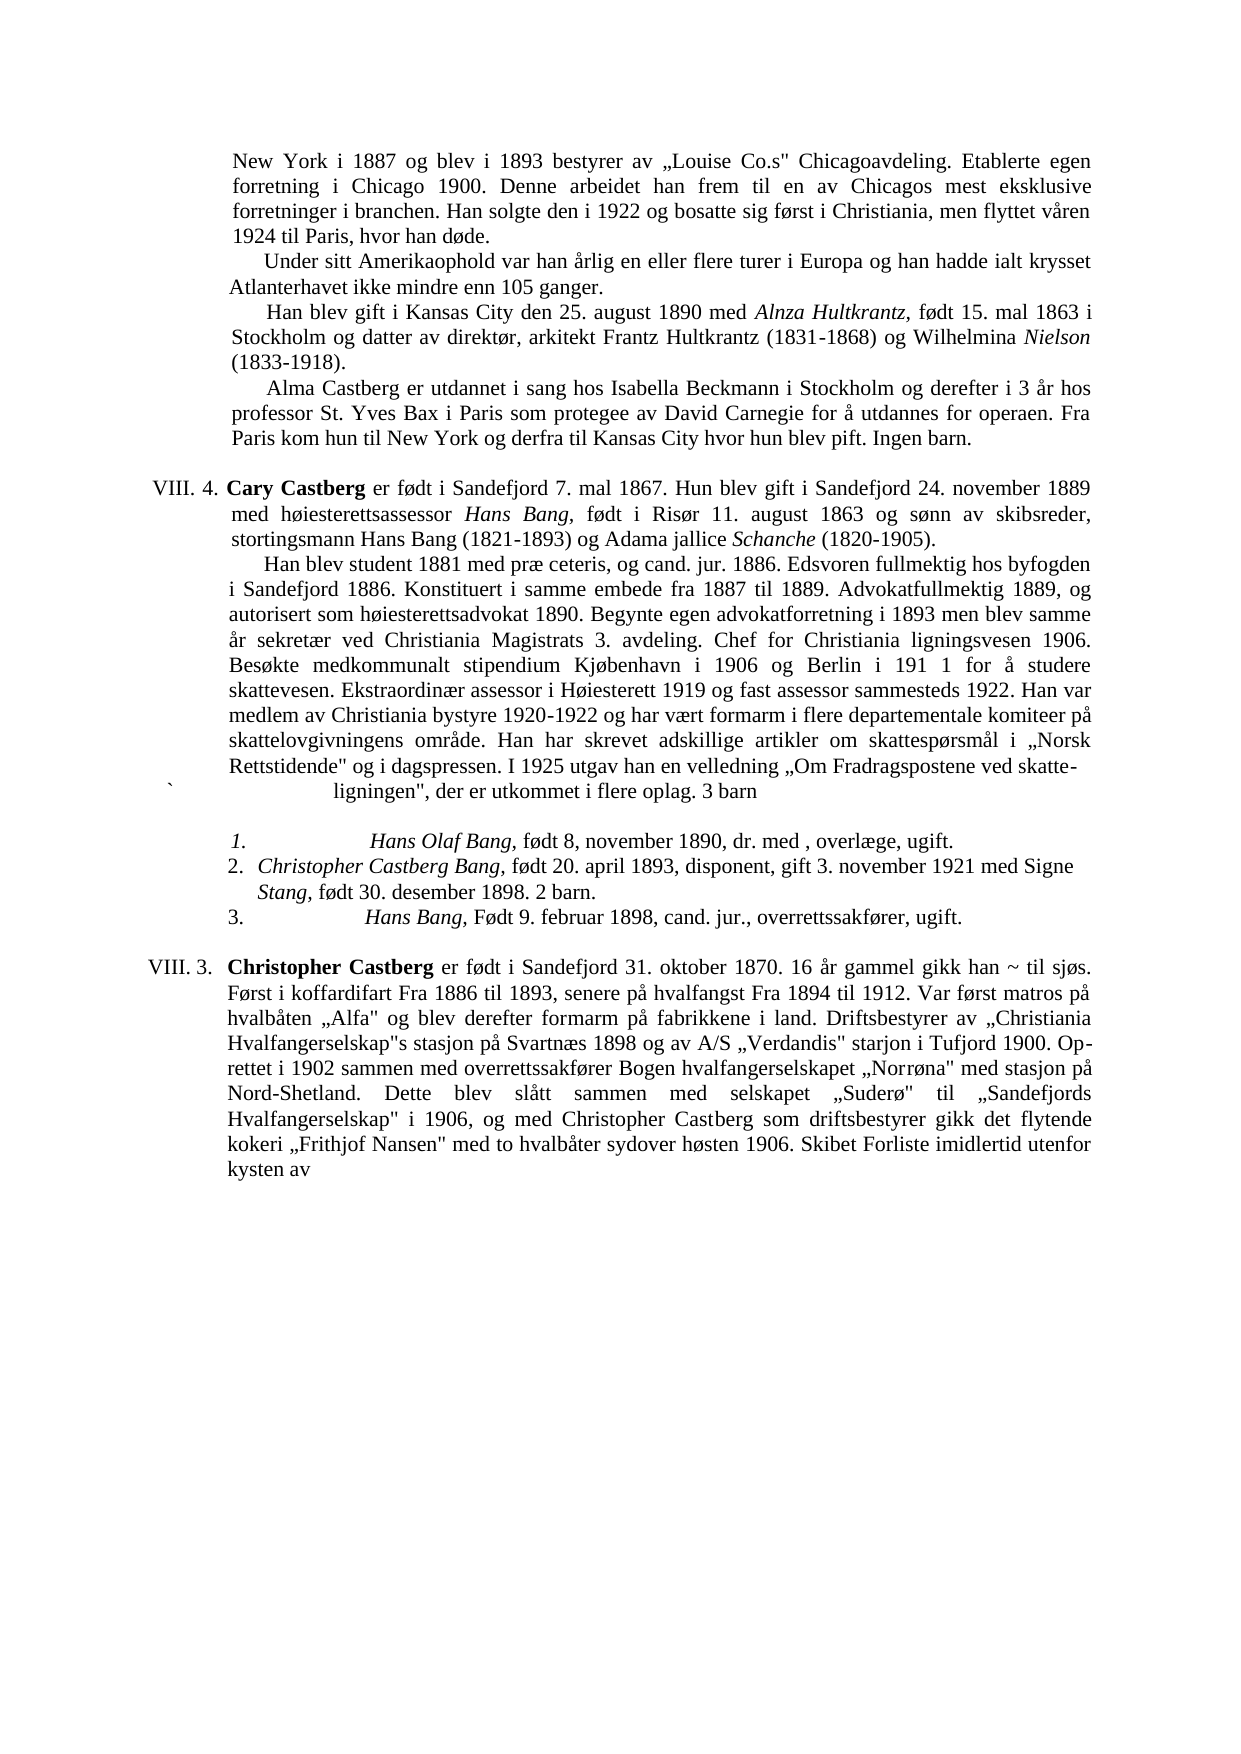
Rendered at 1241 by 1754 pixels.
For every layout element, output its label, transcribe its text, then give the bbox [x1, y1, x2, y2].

text New York i 1887 og blev i 1893 bestyrer av „Louise Co.s" Chicagoavdeling. Etablerte egen forretning i Chicago 1900. Denne arbeidet han frem til en av Chicagos mest eksklusive forretninger i branchen. Han solgte den i 1922 og bosatte sig først i Christiania, men flyttet våren 1924 til Paris, hvor han døde. [232, 148, 1093, 248]
text Alma Castberg er utdannet i sang hos Isabella Beckmann i Stockholm og derefter i 3 år hos professor St. Yves Bax i Paris som protegee av David Carnegie for å utdannes for operaen. Fra Paris kom hun til New York og derfra til Kansas City hvor hun blev pift. Ingen barn. [231, 374, 1093, 450]
text ` ligningen", der er utkommet i flere oplag. 3 barn [166, 778, 1093, 803]
text VIII. 3. Christopher Castberg er født i Sandefjord 31. oktober 1870. 16 år gammel gikk han ~ til sjøs. Først i koffardifart Fra 1886 til 1893, senere på hvalfangst Fra 1894 til 1912. Var først matros på hvalbåten „Alfa" og blev derefter for­marm på fabrikkene i land. Driftsbestyrer av „Christiania Hvalfangerselskap"s stasjon på Svartnæs 1898 og av A/S „Verdandis" starjon i Tufjord 1900. Op­rettet i 1902 sammen med overrettssakfører Bogen hvalfangerselskapet „Nor­røna" med stasjon på Nord‑Shetland. Dette blev slått sammen med selskapet „Suderø" til „Sandefjords Hvalfangerselskap" i 1906, og med Christopher Cast­berg som driftsbestyrer gikk det flytende kokeri „Frithjof Nansen" med to hvalbåter sydover høsten 1906. Skibet Forliste imidlertid utenfor kysten av [148, 954, 1093, 1181]
text 2. Christopher Castberg Bang, født 20. april 1893, disponent, gift 3. november 1921 med Signe Stang, født 30. desember 1898. 2 barn. [227, 853, 1093, 904]
text 1. Hans Olaf Bang, født 8, november 1890, dr. med , overlæge, ugift. [230, 828, 1093, 853]
text Han blev student 1881 med præ ceteris, og cand. jur. 1886. Edsvoren fullmektig hos byfogden i Sandefjord 1886. Konstituert i samme embede fra 1887 til 1889. Advokatfullmektig 1889, og autorisert som høiesterettsadvokat 1890. Begynte egen advokatforretning i 1893 men blev samme år sekretær ved Christiania Magistrats 3. avdeling. Chef for Christiania ligningsvesen 1906. Besøkte medkommunalt stipendium Kjøbenhavn i 1906 og Berlin i 191 1 for å studere skattevesen. Ekstraordinær assessor i Høiesterett 1919 og fast assessor sammesteds 1922. Han var medlem av Christiania bystyre 1920‑1922 og har vært formarm i flere departementale komiteer på skattelovgivningens område. Han har skrevet adskillige artikler om skattespørsmål i „Norsk Rettstidende" og i dagspressen. I 1925 utgav han en velledning „Om Fradragspostene ved skatte‑ [229, 551, 1093, 778]
text VIII. 4. Cary Castberg er født i Sandefjord 7. mal 1867. Hun blev gift i Sandefjord 24. november 1889 med høiesterettsassessor Hans Bang, født i Risør 11. august 1863 og sønn av skibsreder, stortingsmann Hans Bang (1821‑1893) og Adama jallice Schanche (1820‑1905). [152, 475, 1093, 551]
text Han blev gift i Kansas City den 25. august 1890 med Alnza Hultkrantz, født 15. mal 1863 i Stockholm og datter av direktør, arkitekt Frantz Hultkrantz (1831‑1868) og Wilhelmina Nielson (1833‑1918). [231, 299, 1093, 374]
text 3. Hans Bang, Født 9. februar 1898, cand. jur., overrettssakfører, ugift. [228, 904, 1093, 929]
text Under sitt Amerikaophold var han årlig en eller flere turer i Europa og han hadde ialt krysset Atlanterhavet ikke mindre enn 105 ganger. [229, 248, 1093, 299]
